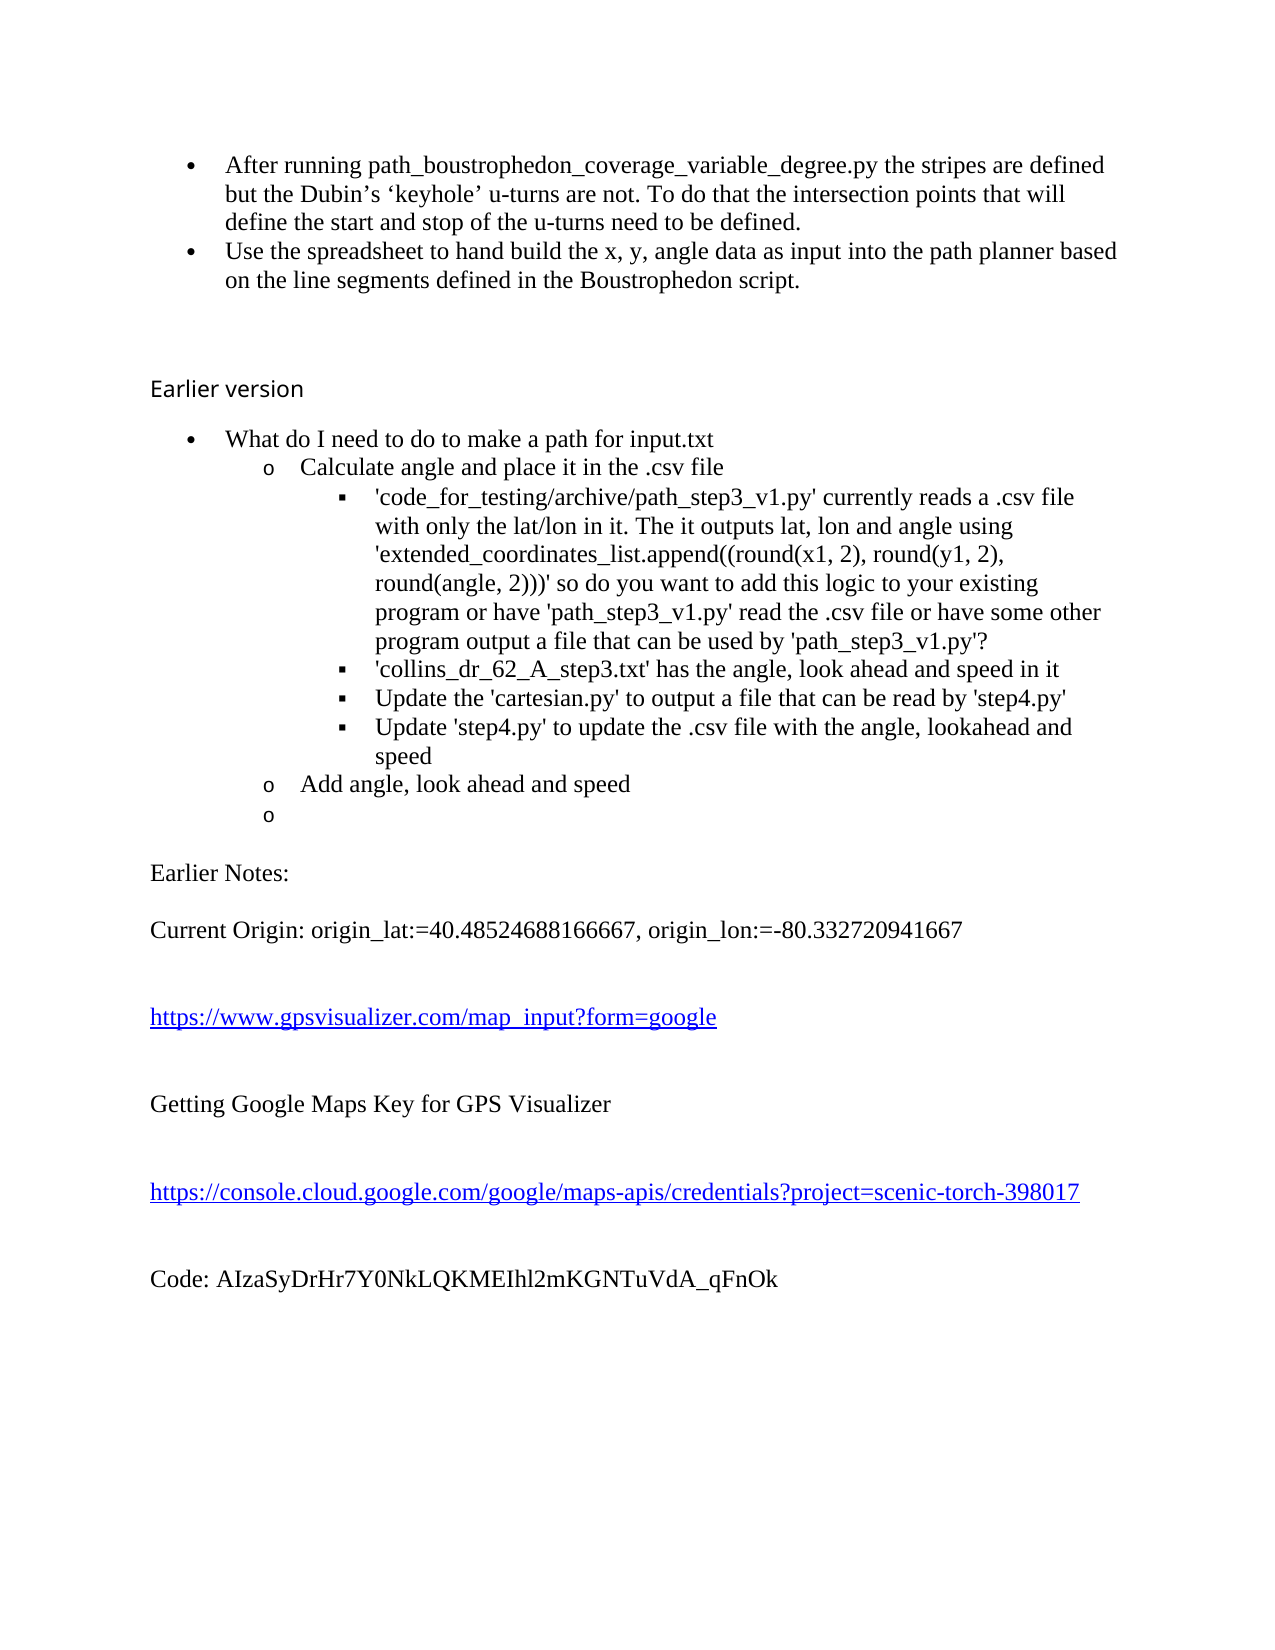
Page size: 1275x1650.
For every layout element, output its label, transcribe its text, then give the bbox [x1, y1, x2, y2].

text Code: AIzaSyDrHr7Y0NkLQKMEIhl2mKGNTuVdA_qFnOk [150, 1264, 1125, 1292]
list Calculate angle and place it in the .csv file [262, 452, 1125, 482]
list Update the 'cartesian.py' to output a file that can be read by 'step4.py' [337, 683, 1125, 712]
text Earlier version [150, 373, 1125, 404]
list 'code_for_testing/archive/path_step3_v1.py' currently reads a .csv file with only the lat/lon in it. The it outputs lat, lon and angle using 'extended_coordinates_list.append((round(x1, 2), round(y1, 2), round(angle, 2)))' so do you want to add this logic to your existing program or have 'path_step3_v1.py' read the .csv file or have some other program output a file that can be used by 'path_step3_v1.py'? [337, 482, 1125, 654]
list Use the spreadsheet to hand build the x, y, angle data as input into the path planner based on the line segments defined in the Boustrophedon script. [187, 236, 1125, 294]
list After running path_boustrophedon_coverage_variable_degree.py the stripes are defined but the Dubin’s ‘keyhole’ u-turns are not. To do that the intersection points that will define the start and stop of the u-turns need to be defined. [187, 150, 1125, 236]
list 'collins_dr_62_A_step3.txt' has the angle, look ahead and speed in it [337, 654, 1125, 683]
text Earlier Notes: Current Origin: origin_lat:=40.48524688166667, origin_lon:=-80.332720941667 [150, 858, 1125, 944]
text https://www.gpsvisualizer.com/map_input?form=google [150, 1002, 1125, 1031]
list Add angle, look ahead and speed [262, 769, 1125, 799]
list What do I need to do to make a path for input.txt [187, 424, 1125, 452]
text Getting Google Maps Key for GPS Visualizer [150, 1089, 1125, 1118]
text https://console.cloud.google.com/google/maps-apis/credentials?project=scenic-torch-398017 [150, 1177, 1125, 1205]
list Update 'step4.py' to update the .csv file with the angle, lookahead and speed [337, 712, 1125, 769]
